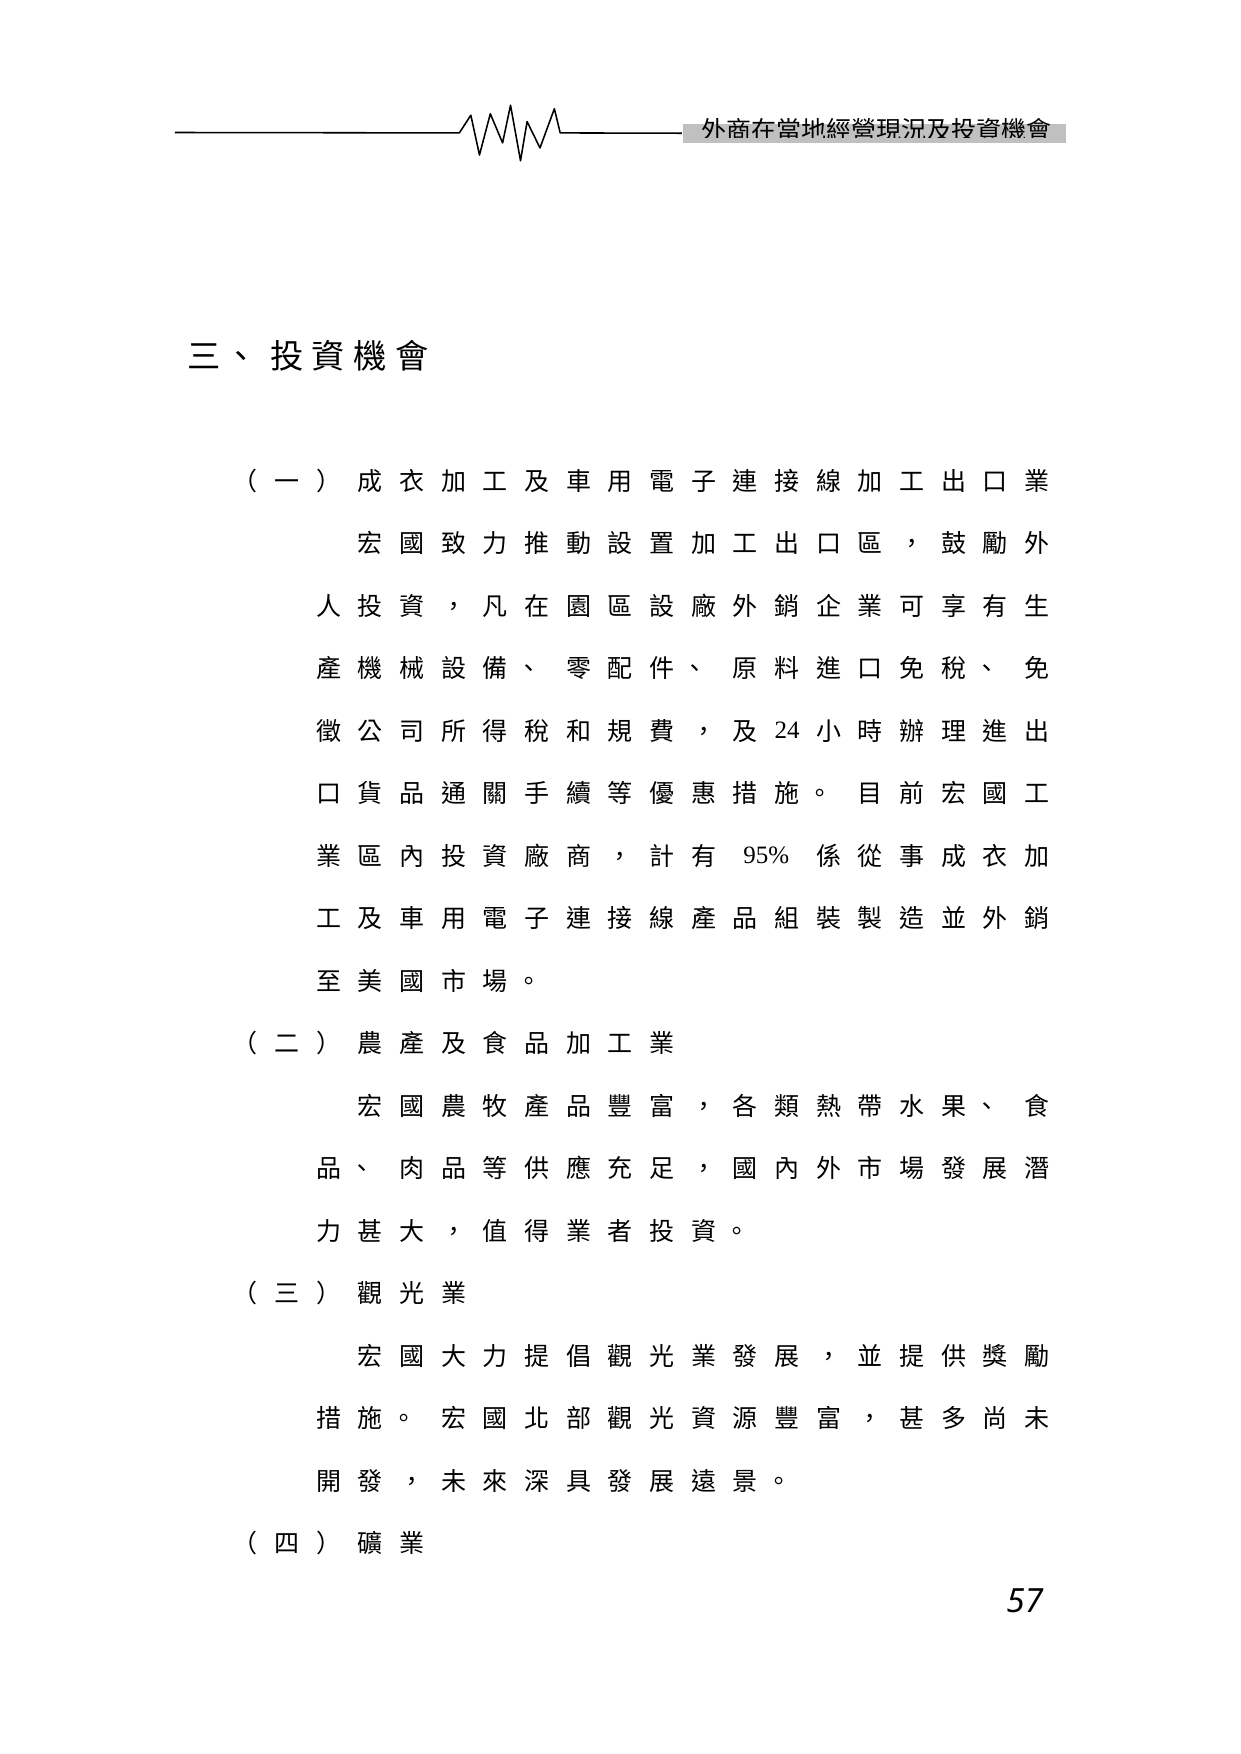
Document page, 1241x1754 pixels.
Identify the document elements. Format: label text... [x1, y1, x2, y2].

text （一）成衣加工及車用電子連接線加工出口業 [207, 438, 1058, 500]
text （四）礦業 [207, 1500, 1058, 1563]
text （三）觀光業 [207, 1250, 1058, 1313]
text 宏國致力推動設置加工出口區，鼓勵外人投資，凡在園區設廠外銷企業可享有生產機械設備、零配件、原料進口免稅、免徵公司所得稅和規費，及24小時辦理進出口貨品通關手續等優惠措施。目前宏國工業區內投資廠商，計有95%係從事成衣加工及車用電子連接線產品組裝製造並外銷至美國市場。 [281, 500, 1058, 1000]
text 宏國大力提倡觀光業發展，並提供獎勵措施。宏國北部觀光資源豐富，甚多尚未開發，未來深具發展遠景。 [281, 1313, 1058, 1500]
text 宏國農牧產品豐富，各類熱帶水果、食品、肉品等供應充足，國內外市場發展潛力甚大，值得業者投資。 [281, 1063, 1058, 1250]
text （二）農產及食品加工業 [207, 1000, 1058, 1063]
text 三、投資機會 [183, 313, 1058, 375]
